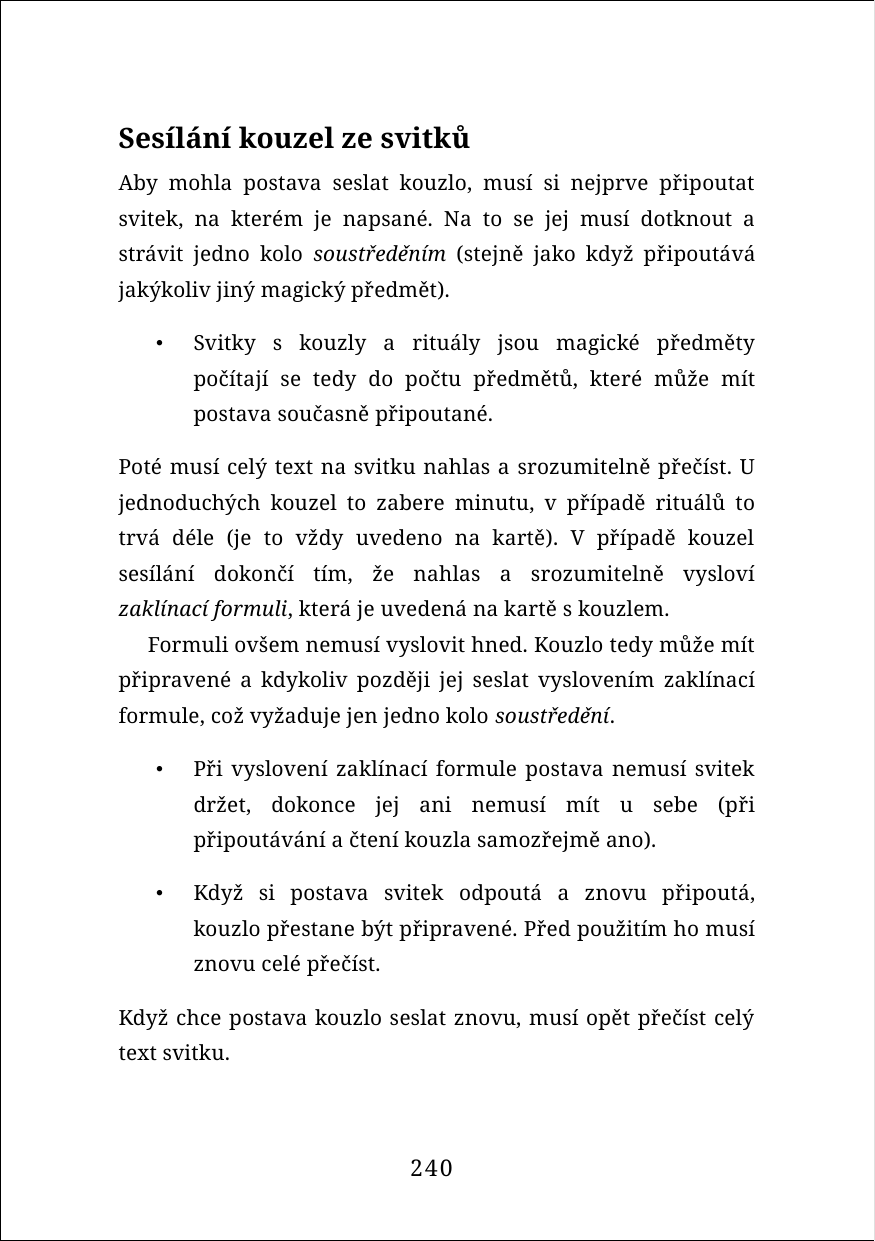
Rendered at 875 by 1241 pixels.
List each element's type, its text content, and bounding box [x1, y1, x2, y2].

subtitle Sesílání kouzel ze svitků [118, 118, 756, 157]
list Svitky s kouzly a rituály jsou magické předměty počítají se tedy do počtu předmětů, které může mít postava současně připoutané. [156, 328, 756, 428]
list Při vyslovení zaklínací formule postava nemusí svitek držet, dokonce jej ani nemusí mít u sebe (při připoutávání a čtení kouzla samozřejmě ano). [156, 754, 756, 854]
text Když chce postava kouzlo seslat znovu, musí opět přečíst celý text svitku. [118, 1003, 756, 1067]
text Poté musí celý text na svitku nahlas a srozumitelně přečíst. U jednoduchých kouzel to zabere minutu, v případě rituálů to trvá déle (je to vždy uvedeno na kartě). V případě kouzel sesílání dokončí tím, že nahlas a srozumitelně vysloví zaklínací formuli, která je uvedená na kartě s kouzlem. Formuli ovšem nemusí vyslovit hned. Kouzlo tedy může mít připravené a kdykoliv později jej seslat vyslovením zaklínací formule, což vyžaduje jen jedno kolo soustředění. [118, 452, 756, 729]
list Když si postava svitek odpoutá a znovu připoutá, kouzlo přestane být připravené. Před použitím ho musí znovu celé přečíst. [156, 878, 756, 978]
text Aby mohla postava seslat kouzlo, musí si nejprve připoutat svitek, na kterém je napsané. Na to se jej musí dotknout a strávit jedno kolo soustředěním (stejně jako když připoutává jakýkoliv jiný magický předmět). [118, 168, 756, 303]
